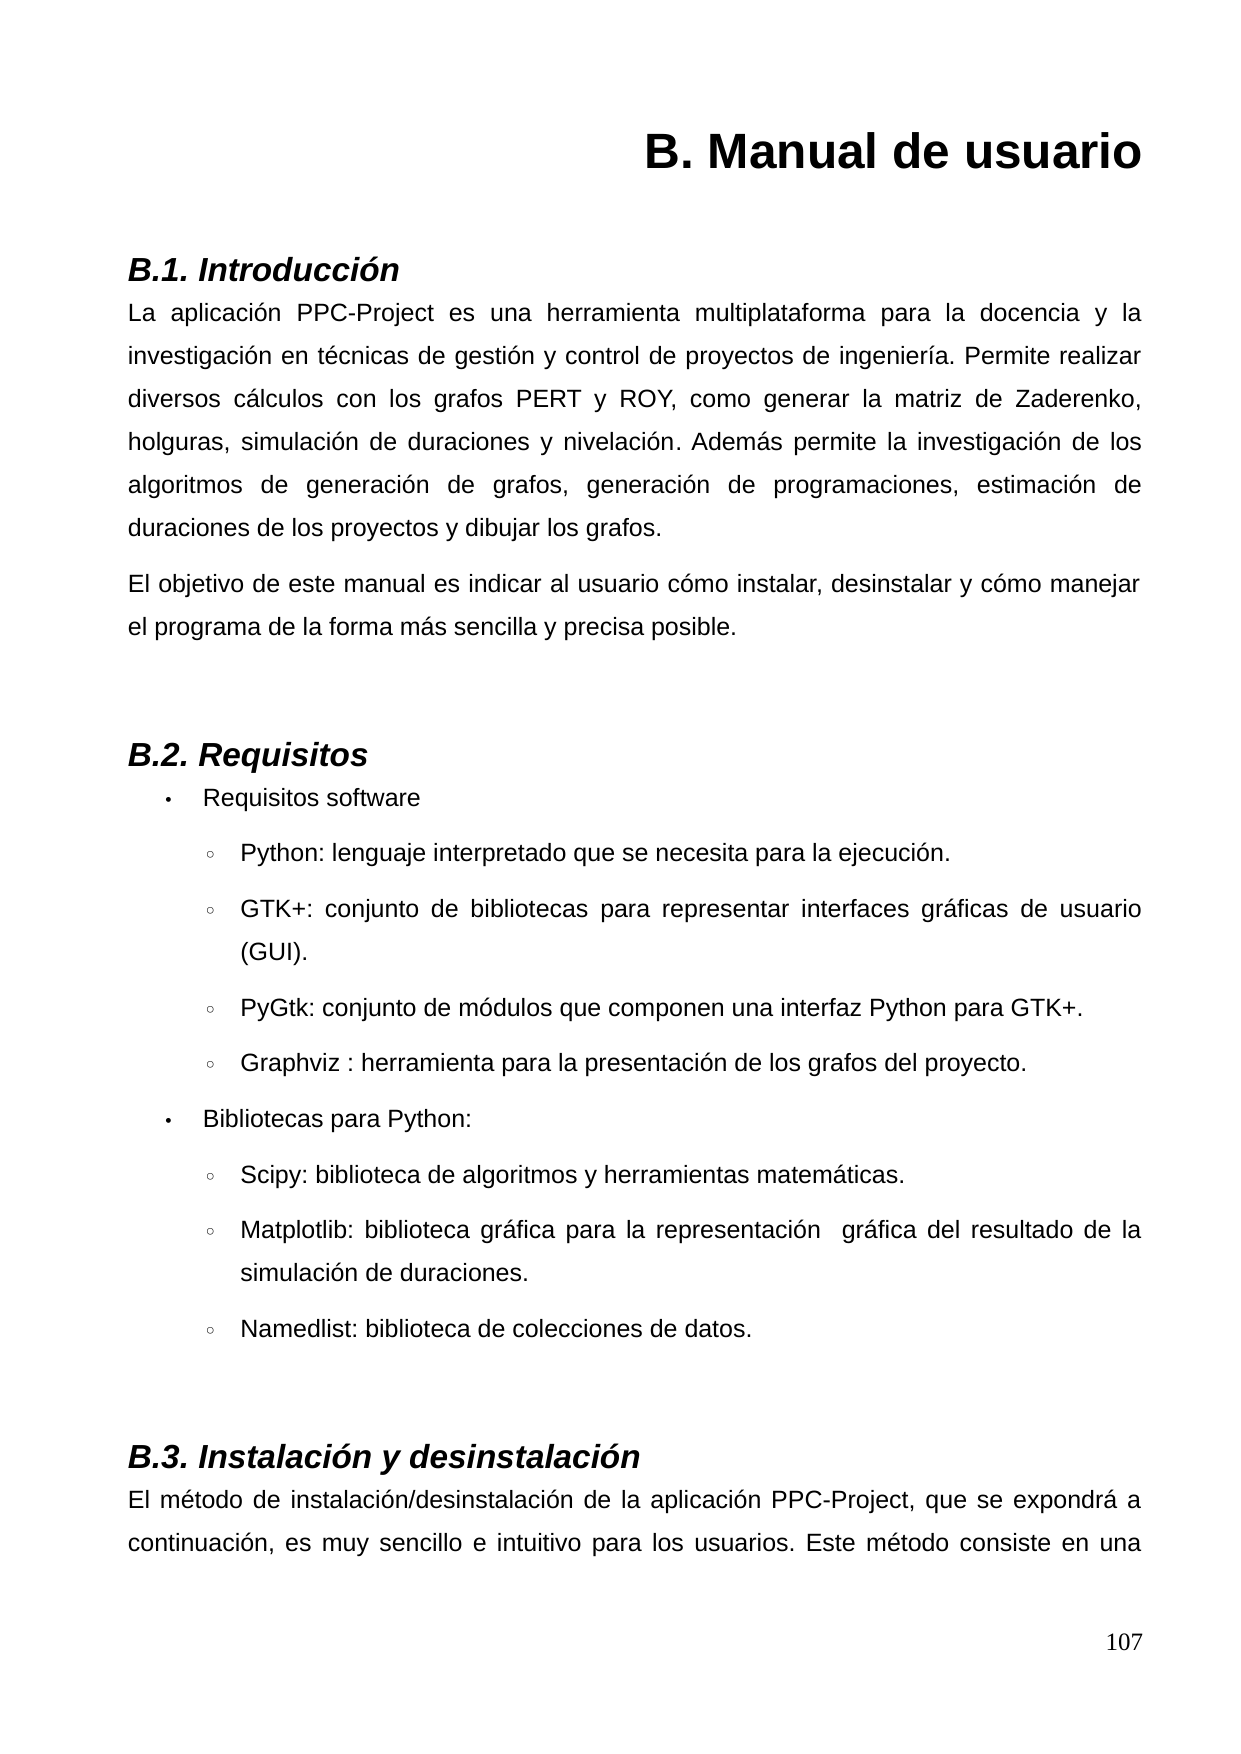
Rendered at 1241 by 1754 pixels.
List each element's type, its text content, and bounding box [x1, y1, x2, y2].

list GTK+: conjunto de bibliotecas para representar interfaces gráficas de usuario (GUI). [203, 894, 1143, 966]
list Python: lenguaje interpretado que se necesita para la ejecución. [203, 838, 1143, 867]
subtitle Manual de usuario [128, 122, 1143, 179]
list PyGtk: conjunto de módulos que componen una interfaz Python para GTK+. [203, 993, 1143, 1021]
list Namedlist: biblioteca de colecciones de datos. [203, 1314, 1143, 1343]
list Bibliotecas para Python: [165, 1104, 1143, 1133]
text El método de instalación/desinstalación de la aplicación PPC-Project, que se expondrá a continuación, es muy sencillo e intuitivo para los usuarios. Este método consiste en una [128, 1484, 1143, 1556]
list Scipy: biblioteca de algoritmos y herramientas matemáticas. [203, 1159, 1143, 1188]
subtitle Instalación y desinstalación [128, 1437, 1143, 1476]
list Matplotlib: biblioteca gráfica para la representación gráfica del resultado de la simulación de duraciones. [203, 1215, 1143, 1287]
list Requisitos software [165, 783, 1143, 811]
subtitle Requisitos [128, 735, 1143, 774]
subtitle Introducción [128, 250, 1143, 289]
list Graphviz : herramienta para la presentación de los grafos del proyecto. [203, 1048, 1143, 1077]
text El objetivo de este manual es indicar al usuario cómo instalar, desinstalar y cómo manejar el programa de la forma más sencilla y precisa posible. [128, 569, 1143, 641]
text La aplicación PPC-Project es una herramienta multiplataforma para la docencia y la investigación en técnicas de gestión y control de proyectos de ingeniería. Permite realizar diversos cálculos con los grafos PERT y ROY, como generar la matriz de Zaderenko, holguras, simulación de duraciones y nivelación. Además permite la investigación de los algoritmos de generación de grafos, generación de programaciones, estimación de duraciones de los proyectos y dibujar los grafos. [128, 298, 1143, 542]
